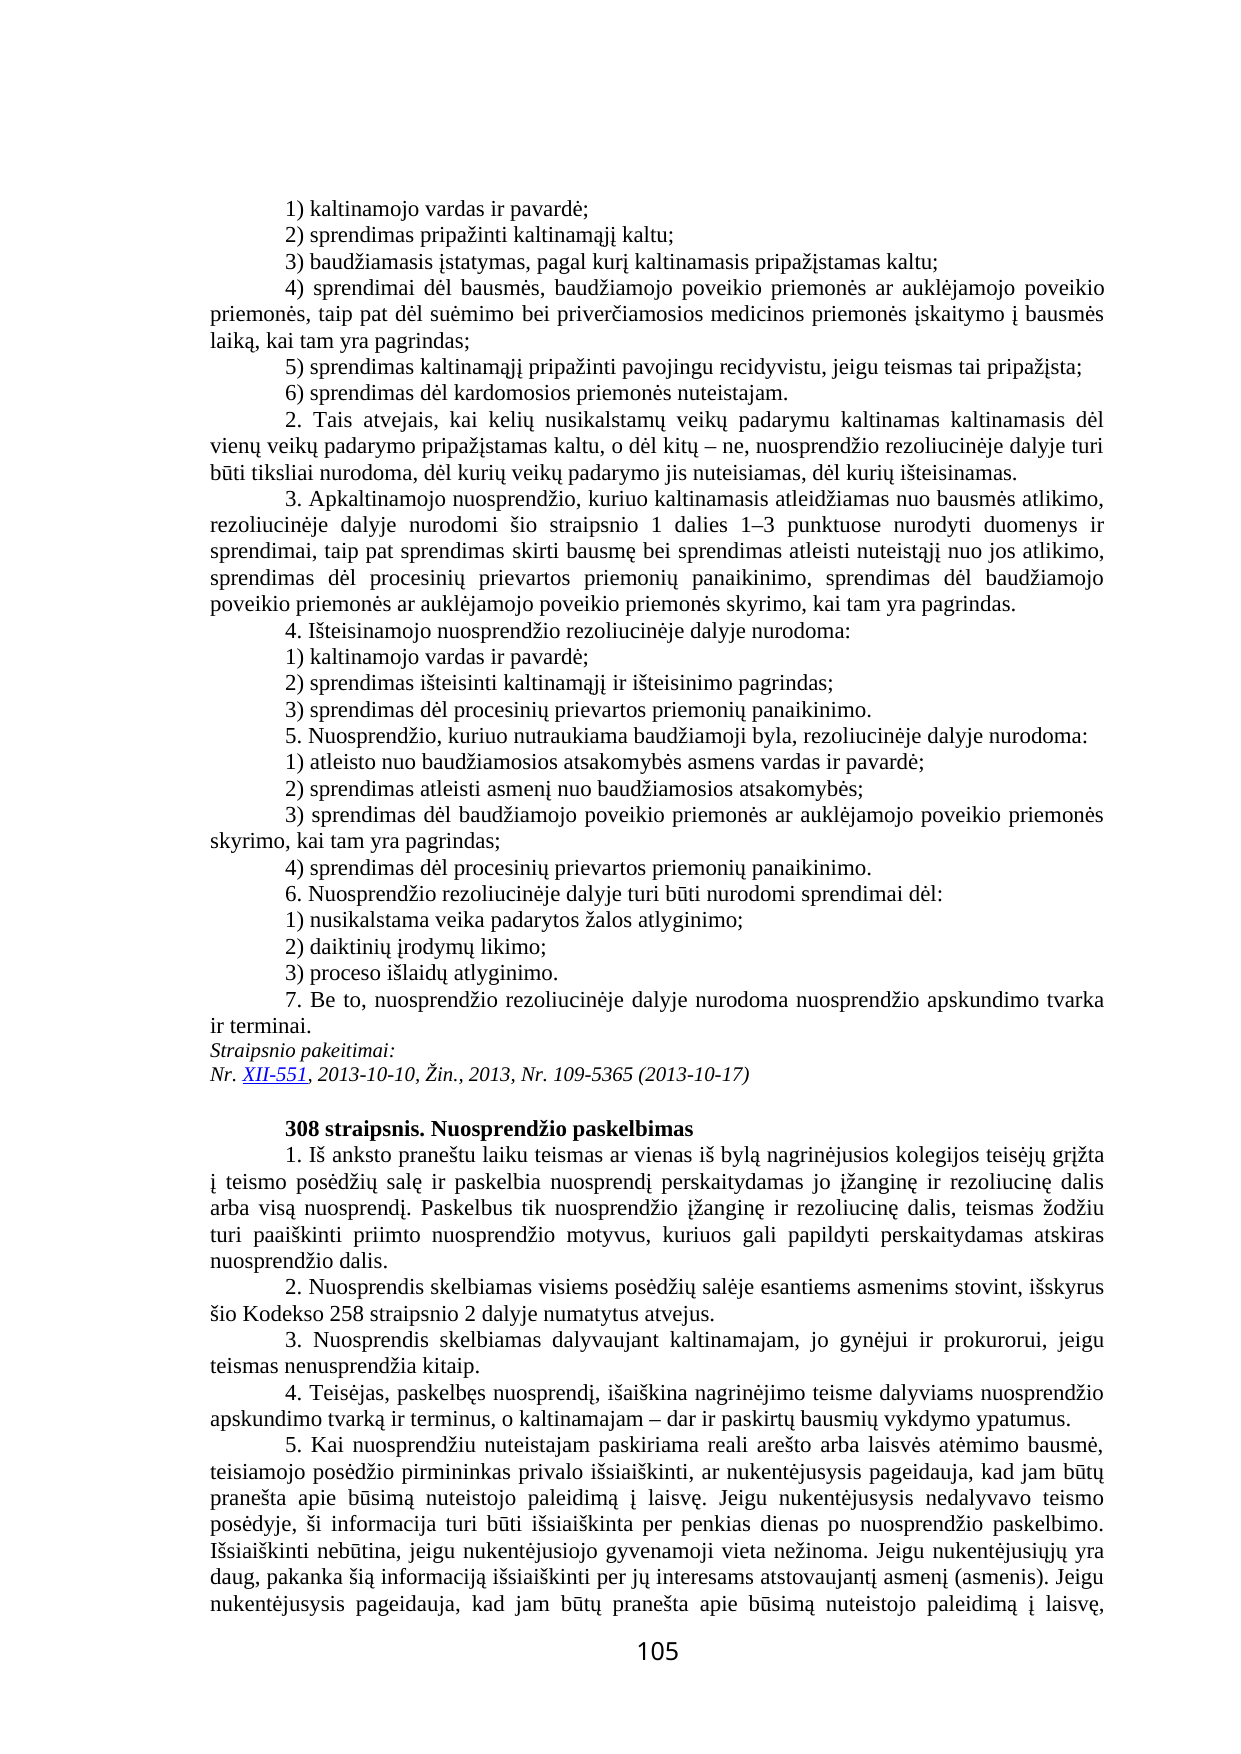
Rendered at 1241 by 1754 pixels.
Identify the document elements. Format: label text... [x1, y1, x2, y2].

text 2) daiktinių įrodymų likimo; [210, 933, 1106, 959]
text 3) sprendimas dėl baudžiamojo poveikio priemonės ar auklėjamojo poveikio priemonės skyrimo, kai tam yra pagrindas; [210, 801, 1106, 854]
text 5. Kai nuosprendžiu nuteistajam paskiriama reali arešto arba laisvės atėmimo bausmė, teisiamojo posėdžio pirmininkas privalo išsiaiškinti, ar nukentėjusysis pageidauja, kad jam būtų pranešta apie būsimą nuteistojo paleidimą į laisvę. Jeigu nukentėjusysis nedalyvavo teismo posėdyje, ši informacija turi būti išsiaiškinta per penkias dienas po nuosprendžio paskelbimo. Išsiaiškinti nebūtina, jeigu nukentėjusiojo gyvenamoji vieta nežinoma. Jeigu nukentėjusiųjų yra daug, pakanka šią informaciją išsiaiškinti per jų interesams atstovaujantį asmenį (asmenis). Jeigu nukentėjusysis pageidauja, kad jam būtų pranešta apie būsimą nuteistojo paleidimą į laisvę, [210, 1431, 1106, 1616]
text 3) proceso išlaidų atlyginimo. [210, 959, 1106, 986]
text 1) nusikalstama veika padarytos žalos atlyginimo; [210, 907, 1106, 933]
text 2) sprendimas atleisti asmenį nuo baudžiamosios atsakomybės; [210, 775, 1106, 801]
text 4) sprendimas dėl procesinių prievartos priemonių panaikinimo. [210, 854, 1106, 880]
text 5) sprendimas kaltinamąjį pripažinti pavojingu recidyvistu, jeigu teismas tai pripažįsta; [210, 353, 1106, 379]
text 1) kaltinamojo vardas ir pavardė; [210, 643, 1106, 669]
text 4. Išteisinamojo nuosprendžio rezoliucinėje dalyje nurodoma: [210, 617, 1106, 643]
text 3) sprendimas dėl procesinių prievartos priemonių panaikinimo. [210, 696, 1106, 722]
text 2. Nuosprendis skelbiamas visiems posėdžių salėje esantiems asmenims stovint, išskyrus šio Kodekso 258 straipsnio 2 dalyje numatytus atvejus. [210, 1273, 1106, 1326]
text 3. Apkaltinamojo nuosprendžio, kuriuo kaltinamasis atleidžiamas nuo bausmės atlikimo, rezoliucinėje dalyje nurodomi šio straipsnio 1 dalies 1–3 punktuose nurodyti duomenys ir sprendimai, taip pat sprendimas skirti bausmę bei sprendimas atleisti nuteistąjį nuo jos atlikimo, sprendimas dėl procesinių prievartos priemonių panaikinimo, sprendimas dėl baudžiamojo poveikio priemonės ar auklėjamojo poveikio priemonės skyrimo, kai tam yra pagrindas. [210, 485, 1106, 617]
text 1) atleisto nuo baudžiamosios atsakomybės asmens vardas ir pavardė; [210, 748, 1106, 775]
text 7. Be to, nuosprendžio rezoliucinėje dalyje nurodoma nuosprendžio apskundimo tvarka ir terminai. [210, 986, 1106, 1038]
text Straipsnio pakeitimai: [210, 1038, 1106, 1062]
text 1. Iš anksto praneštu laiku teismas ar vienas iš bylą nagrinėjusios kolegijos teisėjų grįžta į teismo posėdžių salę ir paskelbia nuosprendį perskaitydamas jo įžanginę ir rezoliucinę dalis arba visą nuosprendį. Paskelbus tik nuosprendžio įžanginę ir rezoliucinę dalis, teismas žodžiu turi paaiškinti priimto nuosprendžio motyvus, kuriuos gali papildyti perskaitydamas atskiras nuosprendžio dalis. [210, 1142, 1106, 1273]
text 3) baudžiamasis įstatymas, pagal kurį kaltinamasis pripažįstamas kaltu; [210, 248, 1106, 274]
text 2) sprendimas išteisinti kaltinamąjį ir išteisinimo pagrindas; [210, 669, 1106, 696]
text 1) kaltinamojo vardas ir pavardė; [210, 195, 1106, 221]
text 308 straipsnis. Nuosprendžio paskelbimas [210, 1115, 1106, 1142]
text 2) sprendimas pripažinti kaltinamąjį kaltu; [210, 221, 1106, 248]
text 5. Nuosprendžio, kuriuo nutraukiama baudžiamoji byla, rezoliucinėje dalyje nurodoma: [210, 722, 1106, 748]
text 2. Tais atvejais, kai kelių nusikalstamų veikų padarymu kaltinamas kaltinamasis dėl vienų veikų padarymo pripažįstamas kaltu, o dėl kitų – ne, nuosprendžio rezoliucinėje dalyje turi būti tiksliai nurodoma, dėl kurių veikų padarymo jis nuteisiamas, dėl kurių išteisinamas. [210, 406, 1106, 485]
text 3. Nuosprendis skelbiamas dalyvaujant kaltinamajam, jo gynėjui ir prokurorui, jeigu teismas nenusprendžia kitaip. [210, 1326, 1106, 1379]
text Nr. XII-551, 2013-10-10, Žin., 2013, Nr. 109-5365 (2013-10-17) [210, 1062, 1106, 1086]
text 6) sprendimas dėl kardomosios priemonės nuteistajam. [210, 379, 1106, 406]
text 4) sprendimai dėl bausmės, baudžiamojo poveikio priemonės ar auklėjamojo poveikio priemonės, taip pat dėl suėmimo bei priverčiamosios medicinos priemonės įskaitymo į bausmės laiką, kai tam yra pagrindas; [210, 274, 1106, 353]
text 6. Nuosprendžio rezoliucinėje dalyje turi būti nurodomi sprendimai dėl: [210, 880, 1106, 907]
text 4. Teisėjas, paskelbęs nuosprendį, išaiškina nagrinėjimo teisme dalyviams nuosprendžio apskundimo tvarką ir terminus, o kaltinamajam – dar ir paskirtų bausmių vykdymo ypatumus. [210, 1379, 1106, 1431]
